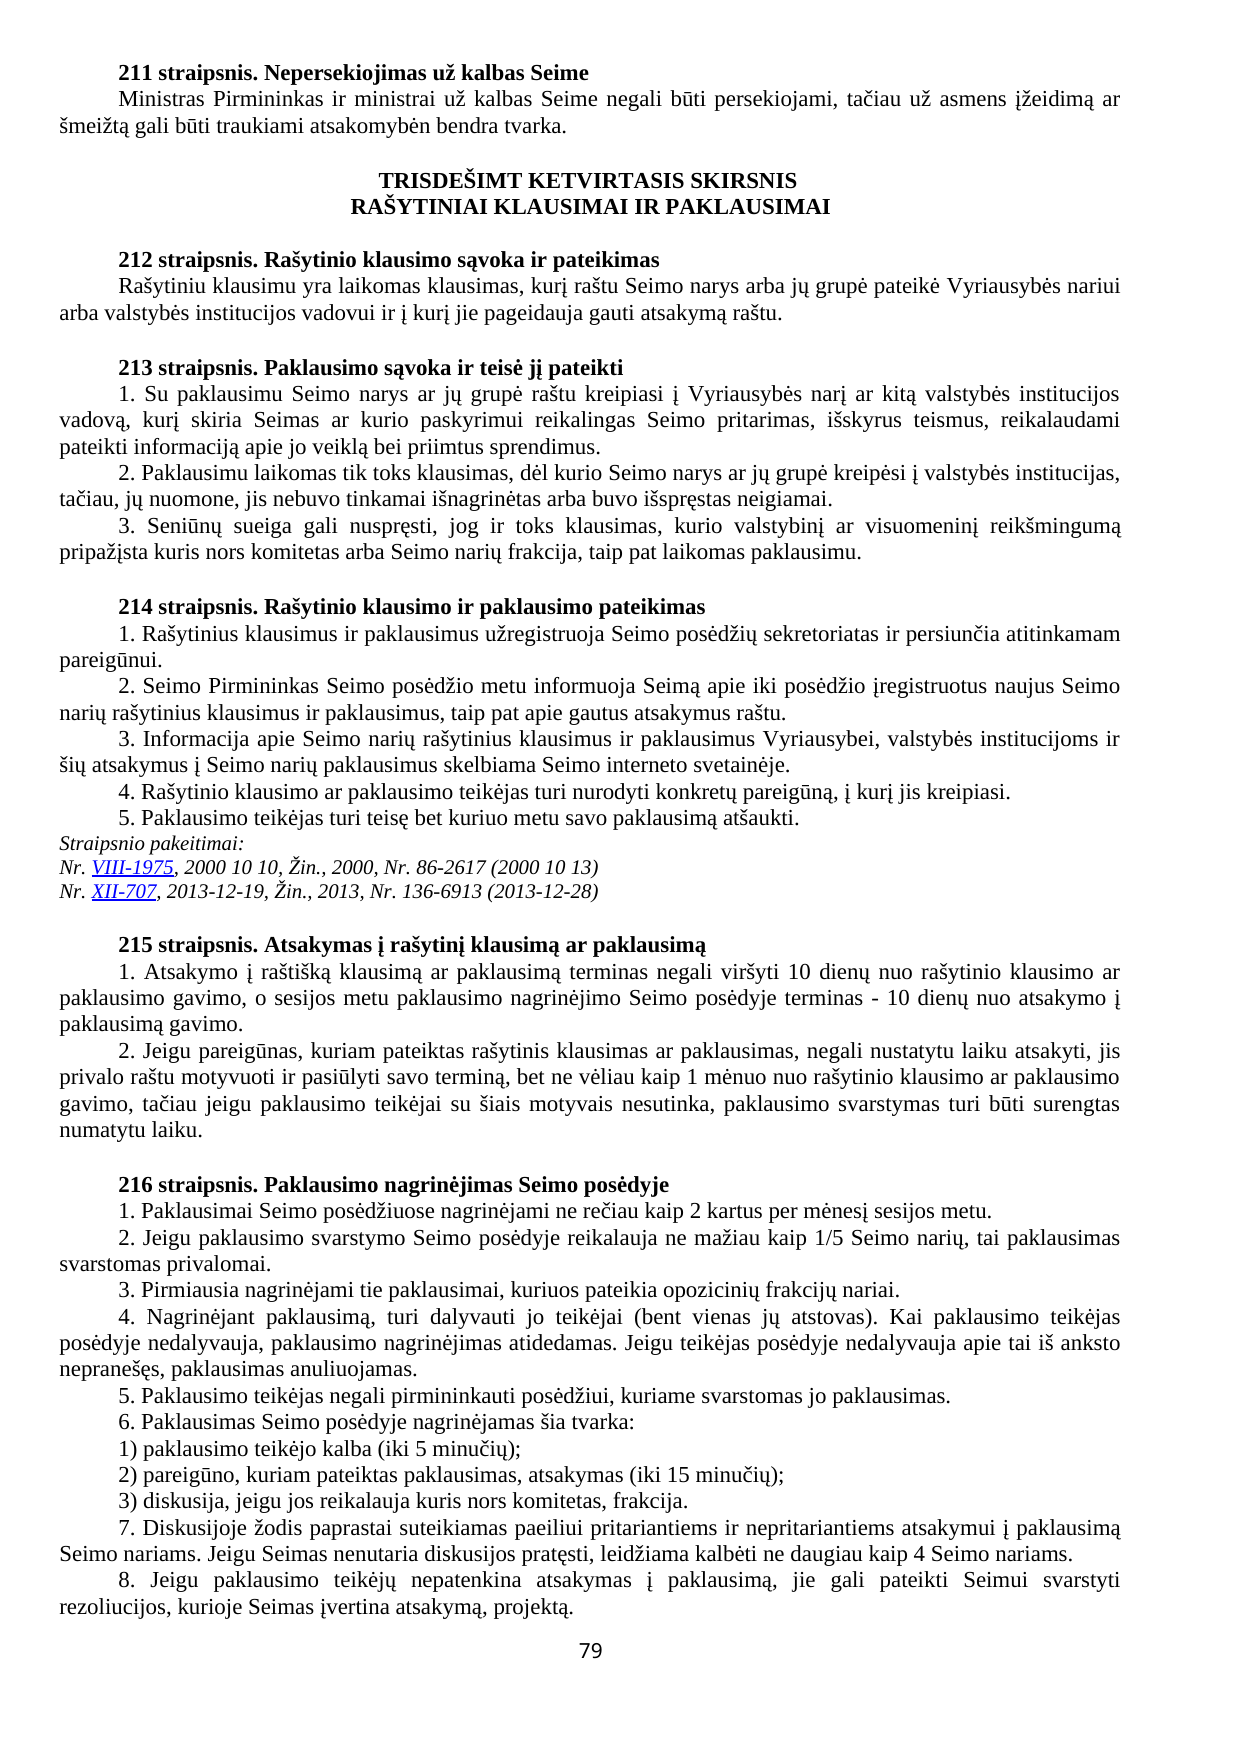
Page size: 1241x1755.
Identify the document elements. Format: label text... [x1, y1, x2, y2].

text 211 straipsnis. Nepersekiojimas už kalbas Seime [59, 59, 1122, 85]
text 214 straipsnis. Rašytinio klausimo ir paklausimo pateikimas [59, 593, 1122, 620]
text Straipsnio pakeitimai: [59, 831, 1122, 854]
text 3) diskusija, jeigu jos reikalauja kuris nors komitetas, frakcija. [59, 1487, 1122, 1514]
text RAŠYTINIAI KLAUSIMAI IR PAKLAUSIMAI [59, 193, 1122, 219]
text 216 straipsnis. Paklausimo nagrinėjimas Seimo posėdyje [59, 1171, 1122, 1197]
text 1. Rašytinius klausimus ir paklausimus užregistruoja Seimo posėdžių sekretoriatas ir persiunčia atitinkamam pareigūnui. [59, 620, 1122, 672]
text 3. Informacija apie Seimo narių rašytinius klausimus ir paklausimus Vyriausybei, valstybės institucijoms ir šių atsakymus į Seimo narių paklausimus skelbiama Seimo interneto svetainėje. [59, 725, 1122, 778]
text 8. Jeigu paklausimo teikėjų nepatenkina atsakymas į paklausimą, jie gali pateikti Seimui svarstyti rezoliucijos, kurioje Seimas įvertina atsakymą, projektą. [59, 1566, 1122, 1619]
text TRISDEŠIMT KETVIRTASIS SKIRSNIS [59, 167, 1122, 193]
text 4. Rašytinio klausimo ar paklausimo teikėjas turi nurodyti konkretų pareigūną, į kurį jis kreipiasi. [59, 778, 1122, 804]
text 2) pareigūno, kuriam pateiktas paklausimas, atsakymas (iki 15 minučių); [59, 1461, 1122, 1487]
text 7. Diskusijoje žodis paprastai suteikiamas paeiliui pritariantiems ir nepritariantiems atsakymui į paklausimą Seimo nariams. Jeigu Seimas nenutaria diskusijos pratęsti, leidžiama kalbėti ne daugiau kaip 4 Seimo nariams. [59, 1514, 1122, 1566]
text Ministras Pirmininkas ir ministrai už kalbas Seime negali būti persekiojami, tačiau už asmens įžeidimą ar šmeižtą gali būti traukiami atsakomybėn bendra tvarka. [59, 85, 1122, 138]
text Rašytiniu klausimu yra laikomas klausimas, kurį raštu Seimo narys arba jų grupė pateikė Vyriausybės nariui arba valstybės institucijos vadovui ir į kurį jie pageidauja gauti atsakymą raštu. [59, 272, 1122, 325]
text 1. Paklausimai Seimo posėdžiuose nagrinėjami ne rečiau kaip 2 kartus per mėnesį sesijos metu. [59, 1197, 1122, 1224]
text 2. Paklausimu laikomas tik toks klausimas, dėl kurio Seimo narys ar jų grupė kreipėsi į valstybės institucijas, tačiau, jų nuomone, jis nebuvo tinkamai išnagrinėtas arba buvo išspręstas neigiamai. [59, 459, 1122, 512]
text 2. Jeigu pareigūnas, kuriam pateiktas rašytinis klausimas ar paklausimas, negali nustatytu laiku atsakyti, jis privalo raštu motyvuoti ir pasiūlyti savo terminą, bet ne vėliau kaip 1 mėnuo nuo rašytinio klausimo ar paklausimo gavimo, tačiau jeigu paklausimo teikėjai su šiais motyvais nesutinka, paklausimo svarstymas turi būti surengtas numatytu laiku. [59, 1037, 1122, 1142]
text Nr. XII-707, 2013-12-19, Žin., 2013, Nr. 136-6913 (2013-12-28) [59, 879, 1122, 903]
text 5. Paklausimo teikėjas turi teisę bet kuriuo metu savo paklausimą atšaukti. [59, 804, 1122, 831]
text 3. Seniūnų sueiga gali nuspręsti, jog ir toks klausimas, kurio valstybinį ar visuomeninį reikšmingumą pripažįsta kuris nors komitetas arba Seimo narių frakcija, taip pat laikomas paklausimu. [59, 512, 1122, 564]
text 4. Nagrinėjant paklausimą, turi dalyvauti jo teikėjai (bent vienas jų atstovas). Kai paklausimo teikėjas posėdyje nedalyvauja, paklausimo nagrinėjimas atidedamas. Jeigu teikėjas posėdyje nedalyvauja apie tai iš anksto nepranešęs, paklausimas anuliuojamas. [59, 1303, 1122, 1382]
text 5. Paklausimo teikėjas negali pirmininkauti posėdžiui, kuriame svarstomas jo paklausimas. [59, 1382, 1122, 1408]
text 215 straipsnis. Atsakymas į rašytinį klausimą ar paklausimą [59, 931, 1122, 958]
text 212 straipsnis. Rašytinio klausimo sąvoka ir pateikimas [59, 246, 1122, 272]
text 6. Paklausimas Seimo posėdyje nagrinėjamas šia tvarka: [59, 1408, 1122, 1434]
text 2. Jeigu paklausimo svarstymo Seimo posėdyje reikalauja ne mažiau kaip 1/5 Seimo narių, tai paklausimas svarstomas privalomai. [59, 1224, 1122, 1276]
text 1) paklausimo teikėjo kalba (iki 5 minučių); [59, 1434, 1122, 1461]
text 1. Atsakymo į raštišką klausimą ar paklausimą terminas negali viršyti 10 dienų nuo rašytinio klausimo ar paklausimo gavimo, o sesijos metu paklausimo nagrinėjimo Seimo posėdyje terminas - 10 dienų nuo atsakymo į paklausimą gavimo. [59, 958, 1122, 1037]
text 3. Pirmiausia nagrinėjami tie paklausimai, kuriuos pateikia opozicinių frakcijų nariai. [59, 1276, 1122, 1303]
text 1. Su paklausimu Seimo narys ar jų grupė raštu kreipiasi į Vyriausybės narį ar kitą valstybės institucijos vadovą, kurį skiria Seimas ar kurio paskyrimui reikalingas Seimo pritarimas, išskyrus teismus, reikalaudami pateikti informaciją apie jo veiklą bei priimtus sprendimus. [59, 380, 1122, 459]
text Nr. VIII-1975, 2000 10 10, Žin., 2000, Nr. 86-2617 (2000 10 13) [59, 854, 1122, 879]
text 2. Seimo Pirmininkas Seimo posėdžio metu informuoja Seimą apie iki posėdžio įregistruotus naujus Seimo narių rašytinius klausimus ir paklausimus, taip pat apie gautus atsakymus raštu. [59, 672, 1122, 725]
text 213 straipsnis. Paklausimo sąvoka ir teisė jį pateikti [59, 354, 1122, 380]
